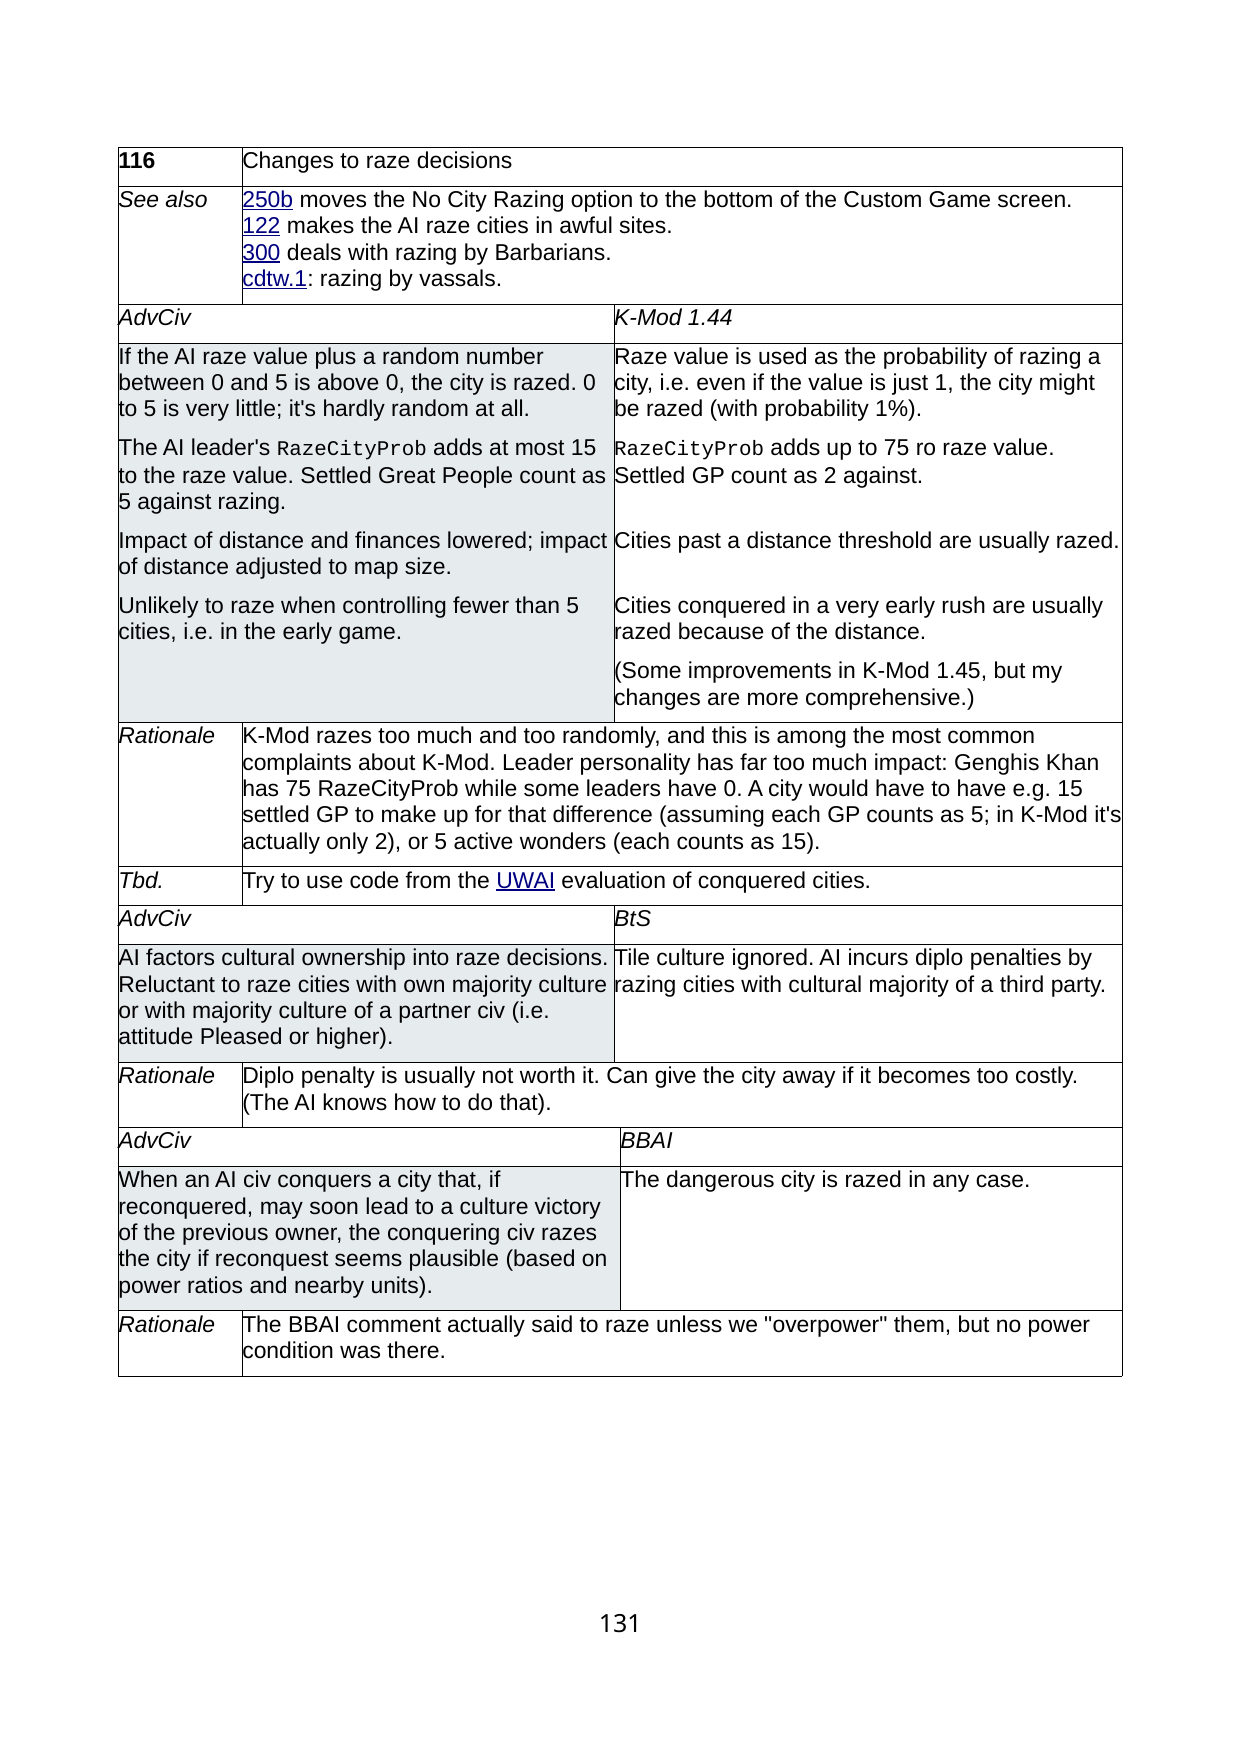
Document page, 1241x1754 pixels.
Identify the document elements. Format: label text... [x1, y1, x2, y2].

table_header Changes to raze decisions [243, 148, 1122, 186]
table_cell Rationale [119, 1063, 242, 1127]
table_cell K-Mod razes too much and too randomly, and this is among the most common complaints about K-Mod. Leader personality has far too much impact: Genghis Khan has 75 RazeCityProb while some leaders have 0. A city would have to have e.g. 15 settled GP to make up for that difference (assuming each GP counts as 5; in K-Mod it's actually only 2), or 5 active wonders (each counts as 15). [243, 723, 1122, 866]
table_cell AdvCiv [119, 1128, 620, 1166]
table_cell Rationale [119, 1311, 242, 1376]
table_cell Tbd. [119, 867, 242, 905]
table_cell K-Mod 1.44 [615, 305, 1122, 342]
table_cell Try to use code from the UWAI evaluation of conquered cities. [243, 867, 1122, 905]
table_header 116 [119, 148, 242, 186]
table_cell AI factors cultural ownership into raze decisions. Reluctant to raze cities with own majority culture or with majority culture of a partner civ (i.e. attitude Pleased or higher). [119, 945, 614, 1062]
table_cell AdvCiv [119, 906, 614, 944]
table_cell Diplo penalty is usually not worth it. Can give the city away if it becomes too costly. (The AI knows how to do that). [243, 1063, 1122, 1127]
table_cell Raze value is used as the probability of razing a city, i.e. even if the value is just 1, the city might be razed (with probability 1%). RazeCityProb adds up to 75 ro raze value. Settled GP count as 2 against. Cities past a distance threshold are usually razed. Cities conquered in a very early rush are usually razed because of the distance. (Some improvements in K-Mod 1.45, but my changes are more comprehensive.) [615, 344, 1122, 722]
table_cell If the AI raze value plus a random number between 0 and 5 is above 0, the city is razed. 0 to 5 is very little; it's hardly random at all. The AI leader's RazeCityProb adds at most 15 to the raze value. Settled Great People count as 5 against razing. Impact of distance and finances lowered; impact of distance adjusted to map size. Unlikely to raze when controlling fewer than 5 cities, i.e. in the early game. [119, 344, 614, 722]
table_cell Rationale [119, 723, 242, 866]
table_cell 250b moves the No City Razing option to the bottom of the Custom Game screen. 122 makes the AI raze cities in awful sites. 300 deals with razing by Barbarians. cdtw.1: razing by vassals. [243, 187, 1122, 304]
table_cell The BBAI comment actually said to raze unless we "overpower" them, but no power condition was there. [243, 1311, 1122, 1376]
table_cell BtS [615, 906, 1122, 944]
table_cell AdvCiv [119, 305, 614, 342]
table_cell When an AI civ conquers a city that, if reconquered, may soon lead to a culture victory of the previous owner, the conquering civ razes the city if reconquest seems plausible (based on power ratios and nearby units). [119, 1167, 620, 1310]
table_cell Tile culture ignored. AI incurs diplo penalties by razing cities with cultural majority of a third party. [615, 945, 1122, 1062]
table_cell See also [119, 187, 242, 304]
table_cell BBAI [621, 1128, 1122, 1166]
table_cell The dangerous city is razed in any case. [621, 1167, 1122, 1310]
